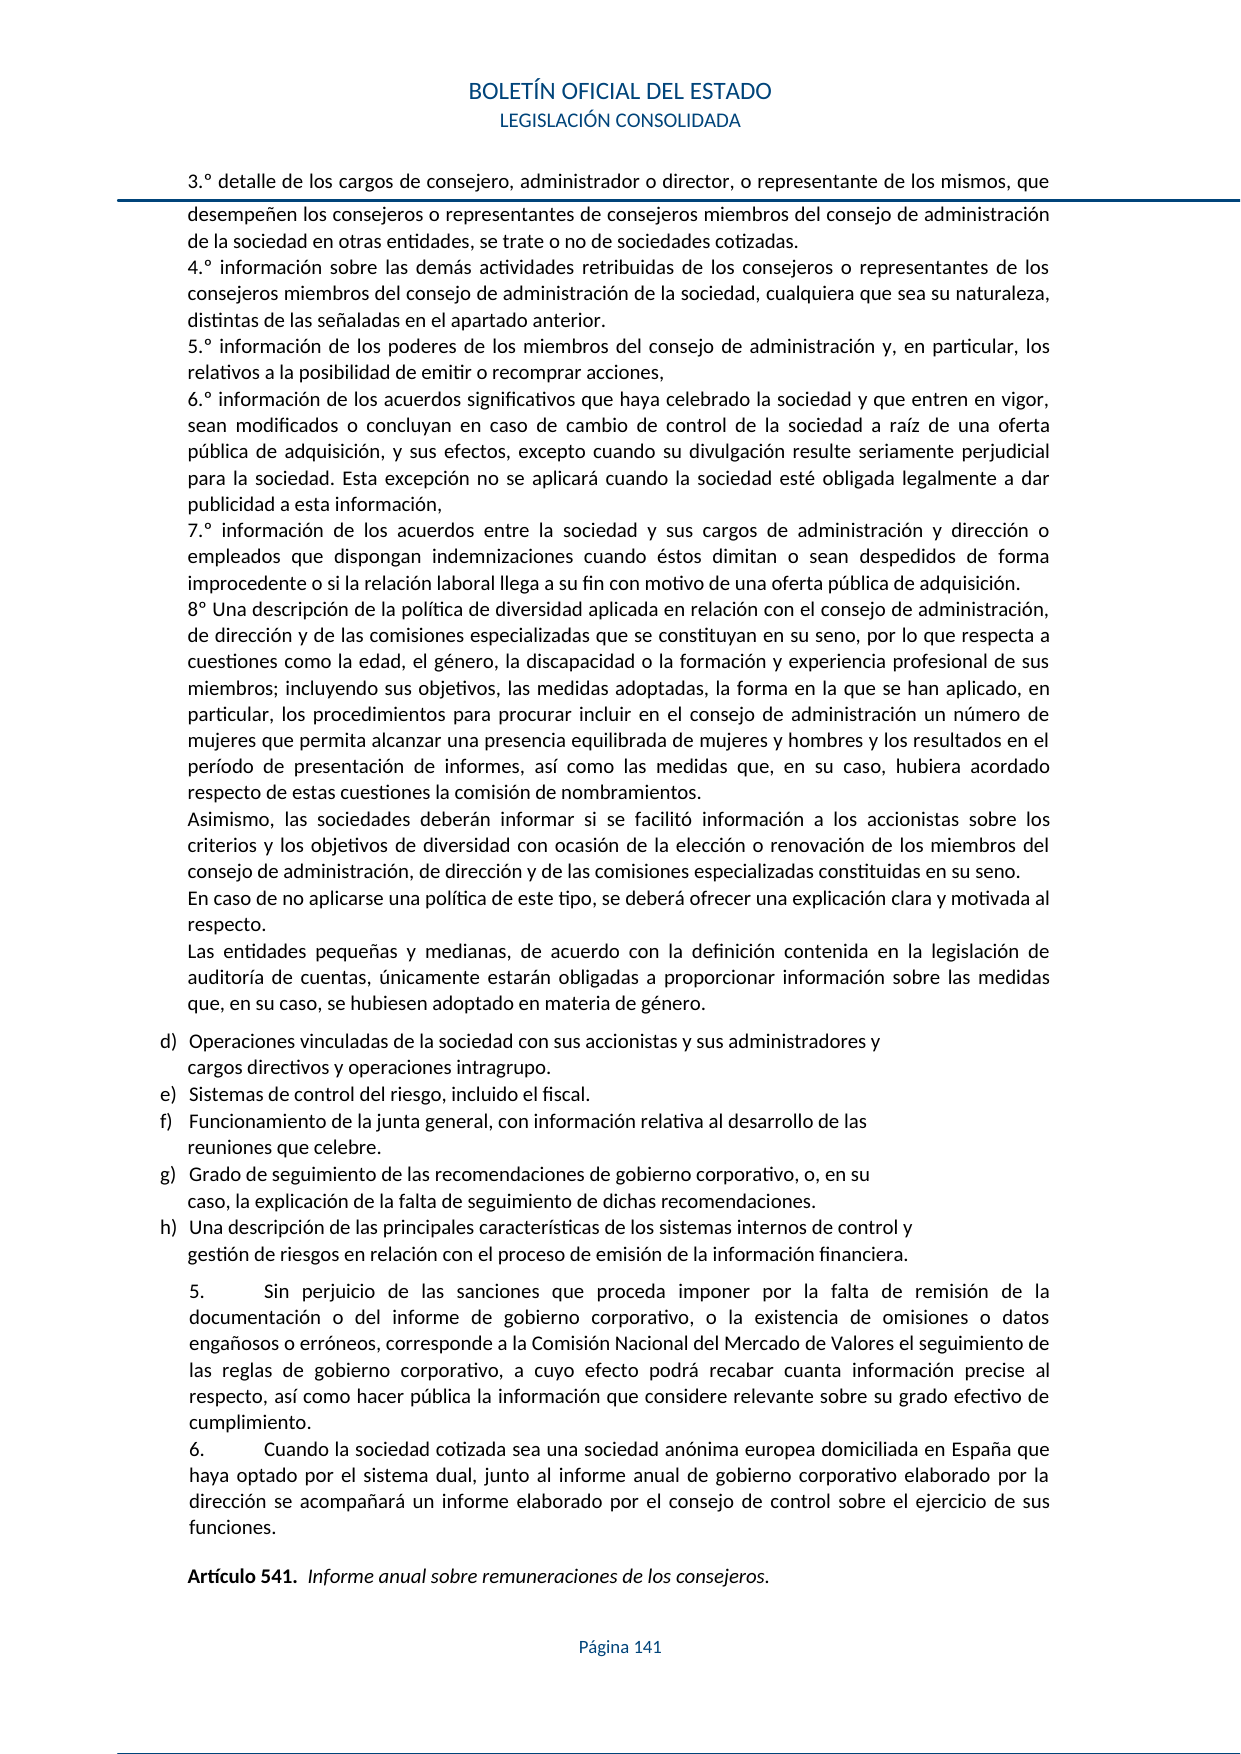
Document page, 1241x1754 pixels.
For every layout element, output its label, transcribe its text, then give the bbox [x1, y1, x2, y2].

text 8º Una descripción de la política de diversidad aplicada en relación con el consejo de administración, de dirección y de las comisiones especializadas que se constituyan en su seno, por lo que respecta a cuestiones como la edad, el género, la discapacidad o la formación y experiencia profesional de sus miembros; incluyendo sus objetivos, las medidas adoptadas, la forma en la que se han aplicado, en particular, los procedimientos para procurar incluir en el consejo de administración un número de mujeres que permita alcanzar una presencia equilibrada de mujeres y hombres y los resultados en el período de presentación de informes, así como las medidas que, en su caso, hubiera acordado respecto de estas cuestiones la comisión de nombramientos. [187, 596, 1051, 805]
text 3.º detalle de los cargos de consejero, administrador o director, o representante de los mismos, que [187, 168, 1051, 199]
text reuniones que celebre. [187, 1134, 1051, 1160]
text 7.º información de los acuerdos entre la sociedad y sus cargos de administración y dirección o empleados que dispongan indemnizaciones cuando éstos dimitan o sean despedidos de forma improcedente o si la relación laboral llega a su fin con motivo de una oferta pública de adquisición. [187, 517, 1051, 595]
text cargos directivos y operaciones intragrupo. [187, 1054, 1051, 1080]
text En caso de no aplicarse una política de este tipo, se deberá ofrecer una explicación clara y motivada al respecto. [187, 885, 1051, 937]
text Asimismo, las sociedades deberán informar si se facilitó información a los accionistas sobre los criterios y los objetivos de diversidad con ocasión de la elección o renovación de los miembros del consejo de administración, de dirección y de las comisiones especializadas constituidas en su seno. [187, 806, 1051, 884]
list Operaciones vinculadas de la sociedad con sus accionistas y sus administradores y [160, 1028, 1051, 1053]
text 4.º información sobre las demás actividades retribuidas de los consejeros o representantes de los consejeros miembros del consejo de administración de la sociedad, cualquiera que sea su naturaleza, distintas de las señaladas en el apartado anterior. [187, 254, 1051, 332]
text gestión de riesgos en relación con el proceso de emisión de la información financiera. [187, 1241, 1051, 1267]
list Grado de seguimiento de las recomendaciones de gobierno corporativo, o, en su [160, 1161, 1051, 1187]
text Artículo 541. Informe anual sobre remuneraciones de los consejeros. [187, 1563, 1051, 1588]
text Las entidades pequeñas y medianas, de acuerdo con la definición contenida en la legislación de auditoría de cuentas, únicamente estarán obligadas a proporcionar información sobre las medidas que, en su caso, se hubiesen adoptado en materia de género. [187, 938, 1051, 1016]
list Una descripción de las principales características de los sistemas internos de control y [160, 1214, 1051, 1240]
list Sistemas de control del riesgo, incluido el fiscal. [160, 1081, 1051, 1107]
text 6.º información de los acuerdos significativos que haya celebrado la sociedad y que entren en vigor, sean modificados o concluyan en caso de cambio de control de la sociedad a raíz de una oferta pública de adquisición, y sus efectos, excepto cuando su divulgación resulte seriamente perjudicial para la sociedad. Esta excepción no se aplicará cuando la sociedad esté obligada legalmente a dar publicidad a esta información, [187, 386, 1051, 516]
text 5.º información de los poderes de los miembros del consejo de administración y, en particular, los relativos a la posibilidad de emitir o recomprar acciones, [187, 333, 1051, 385]
list Sin perjuicio de las sanciones que proceda imponer por la falta de remisión de la documentación o del informe de gobierno corporativo, o la existencia de omisiones o datos engañosos o erróneos, corresponde a la Comisión Nacional del Mercado de Valores el seguimiento de las reglas de gobierno corporativo, a cuyo efecto podrá recabar cuanta información precise al respecto, así como hacer pública la información que considere relevante sobre su grado efectivo de cumplimiento. [189, 1278, 1051, 1434]
list Funcionamiento de la junta general, con información relativa al desarrollo de las [160, 1108, 1051, 1133]
list Cuando la sociedad cotizada sea una sociedad anónima europea domiciliada en España que haya optado por el sistema dual, junto al informe anual de gobierno corporativo elaborado por la dirección se acompañará un informe elaborado por el consejo de control sobre el ejercicio de sus funciones. [189, 1436, 1051, 1539]
text desempeñen los consejeros o representantes de consejeros miembros del consejo de administración de la sociedad en otras entidades, se trate o no de sociedades cotizadas. [187, 202, 1051, 253]
text caso, la explicación de la falta de seguimiento de dichas recomendaciones. [187, 1188, 1051, 1213]
